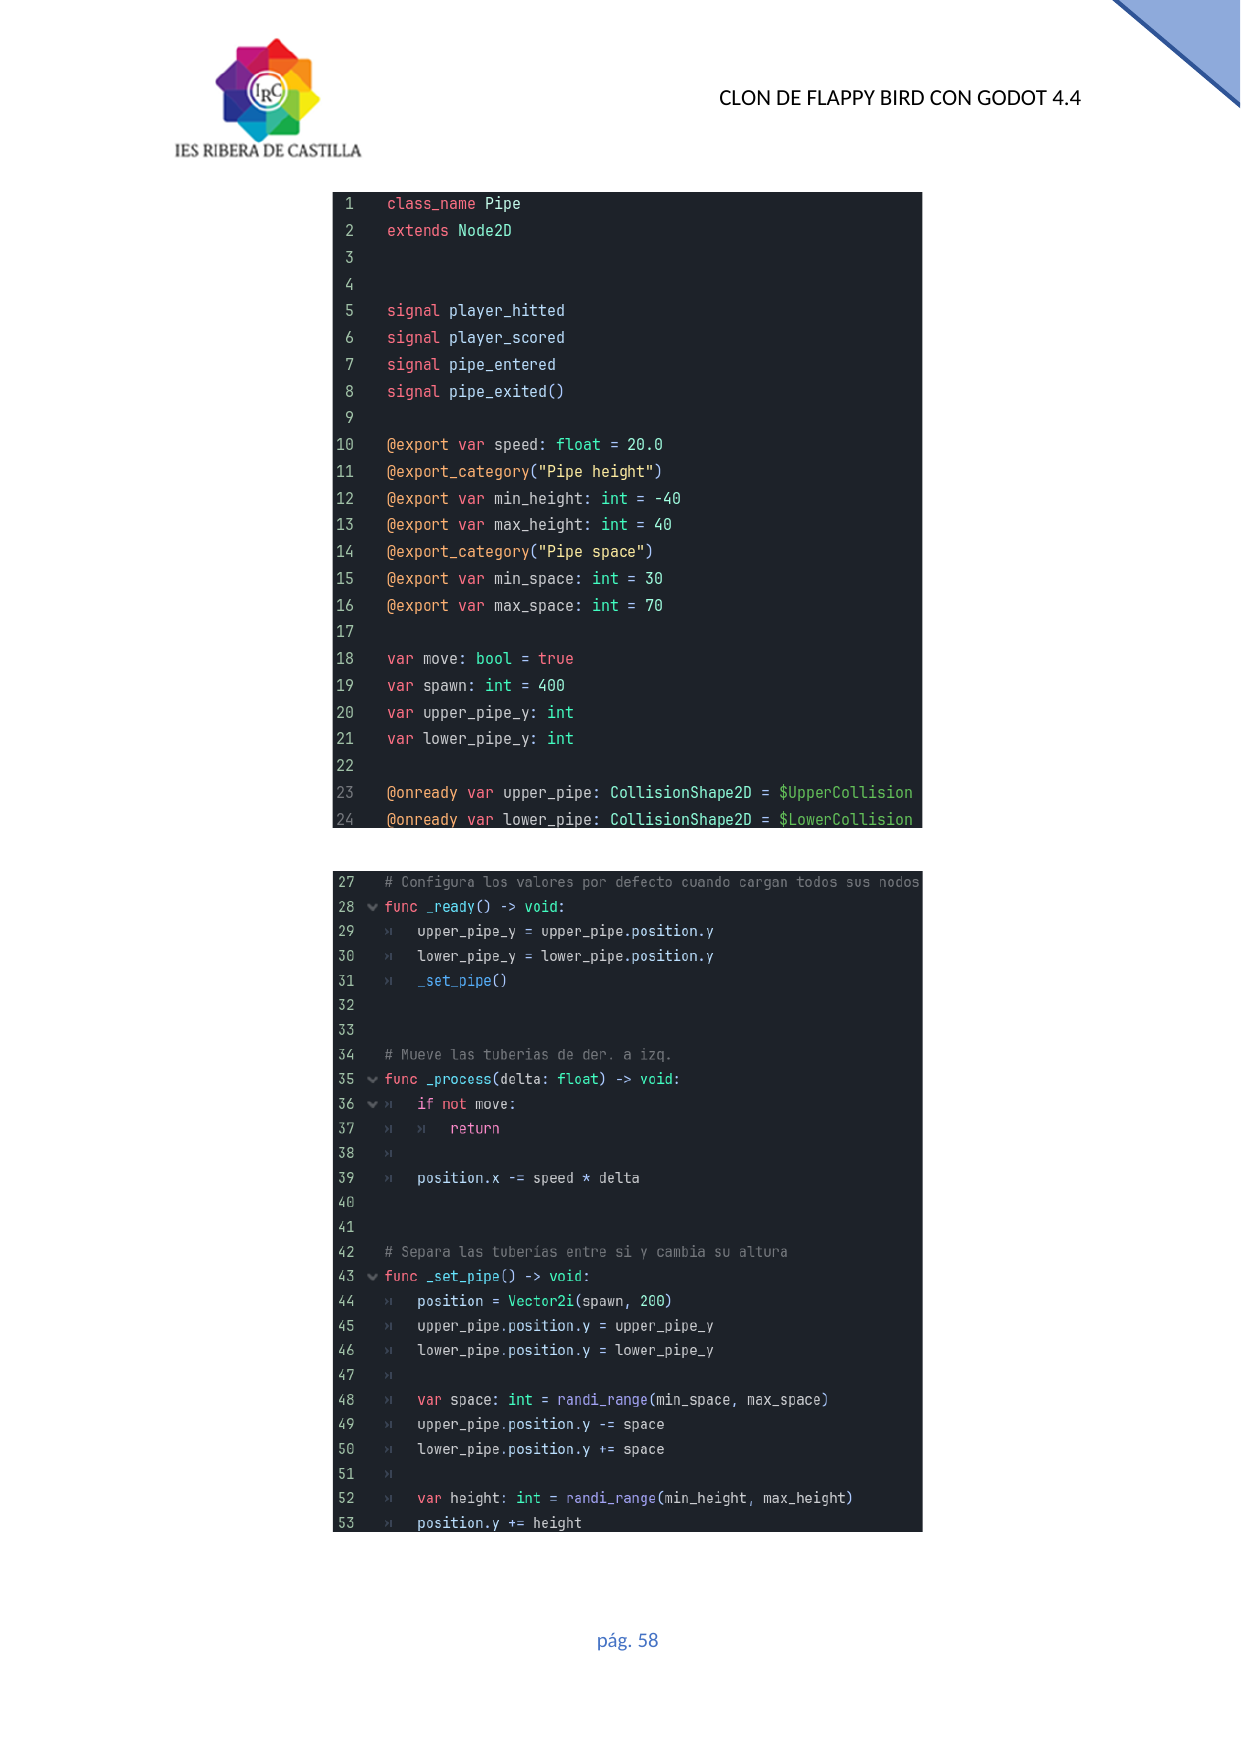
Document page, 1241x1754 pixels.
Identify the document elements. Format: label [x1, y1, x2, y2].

picture [332, 871, 923, 1532]
picture [332, 192, 923, 828]
picture [173, 29, 366, 164]
